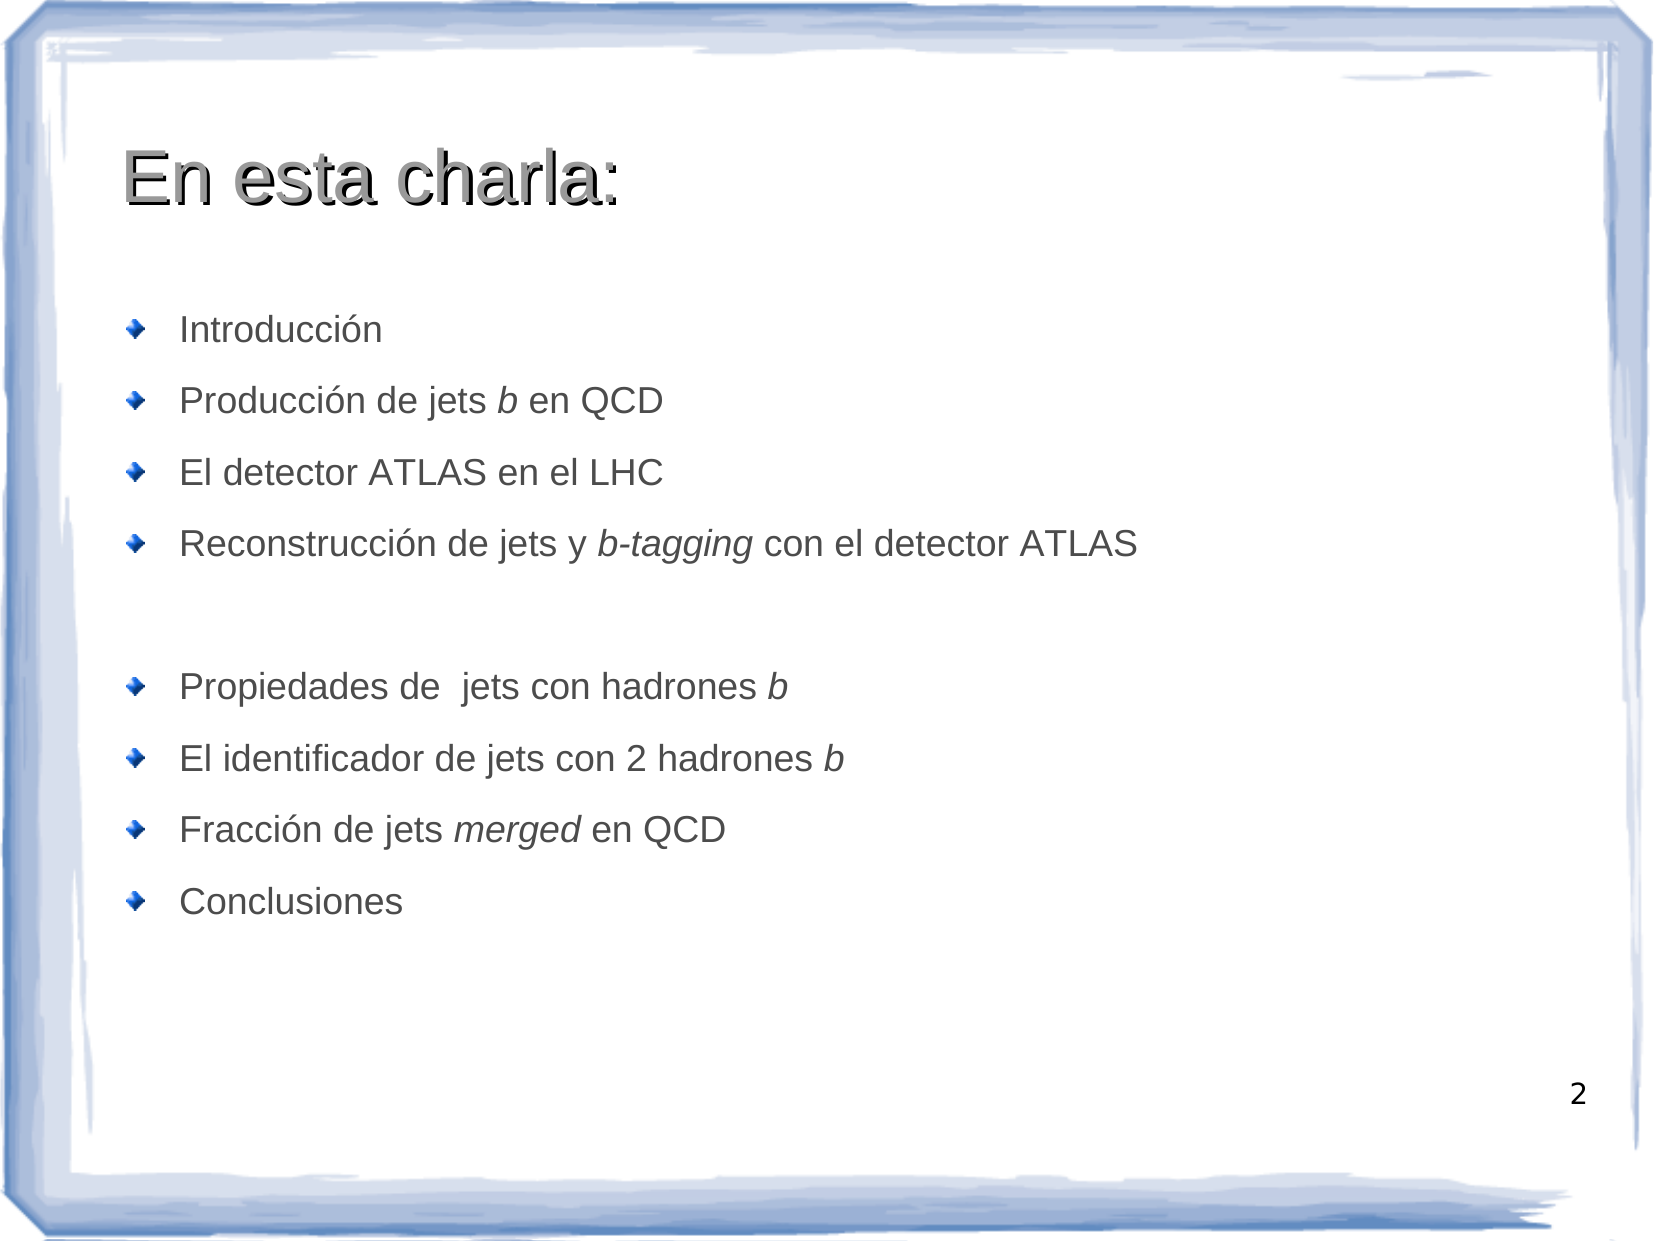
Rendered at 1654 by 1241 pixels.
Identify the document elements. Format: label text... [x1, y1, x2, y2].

title En esta charla: [120, 96, 1133, 236]
list Introducción Producción de jets b en QCD El detector ATLAS en el LHC Reconstrucción de jets y b-tagging con el detector ATLAS Propiedades de jets con hadrones b El identificador de jets con 2 hadrones b Fracción de jets merged en QCD Conclusiones [108, 236, 1587, 999]
picture [0, 0, 1654, 1241]
